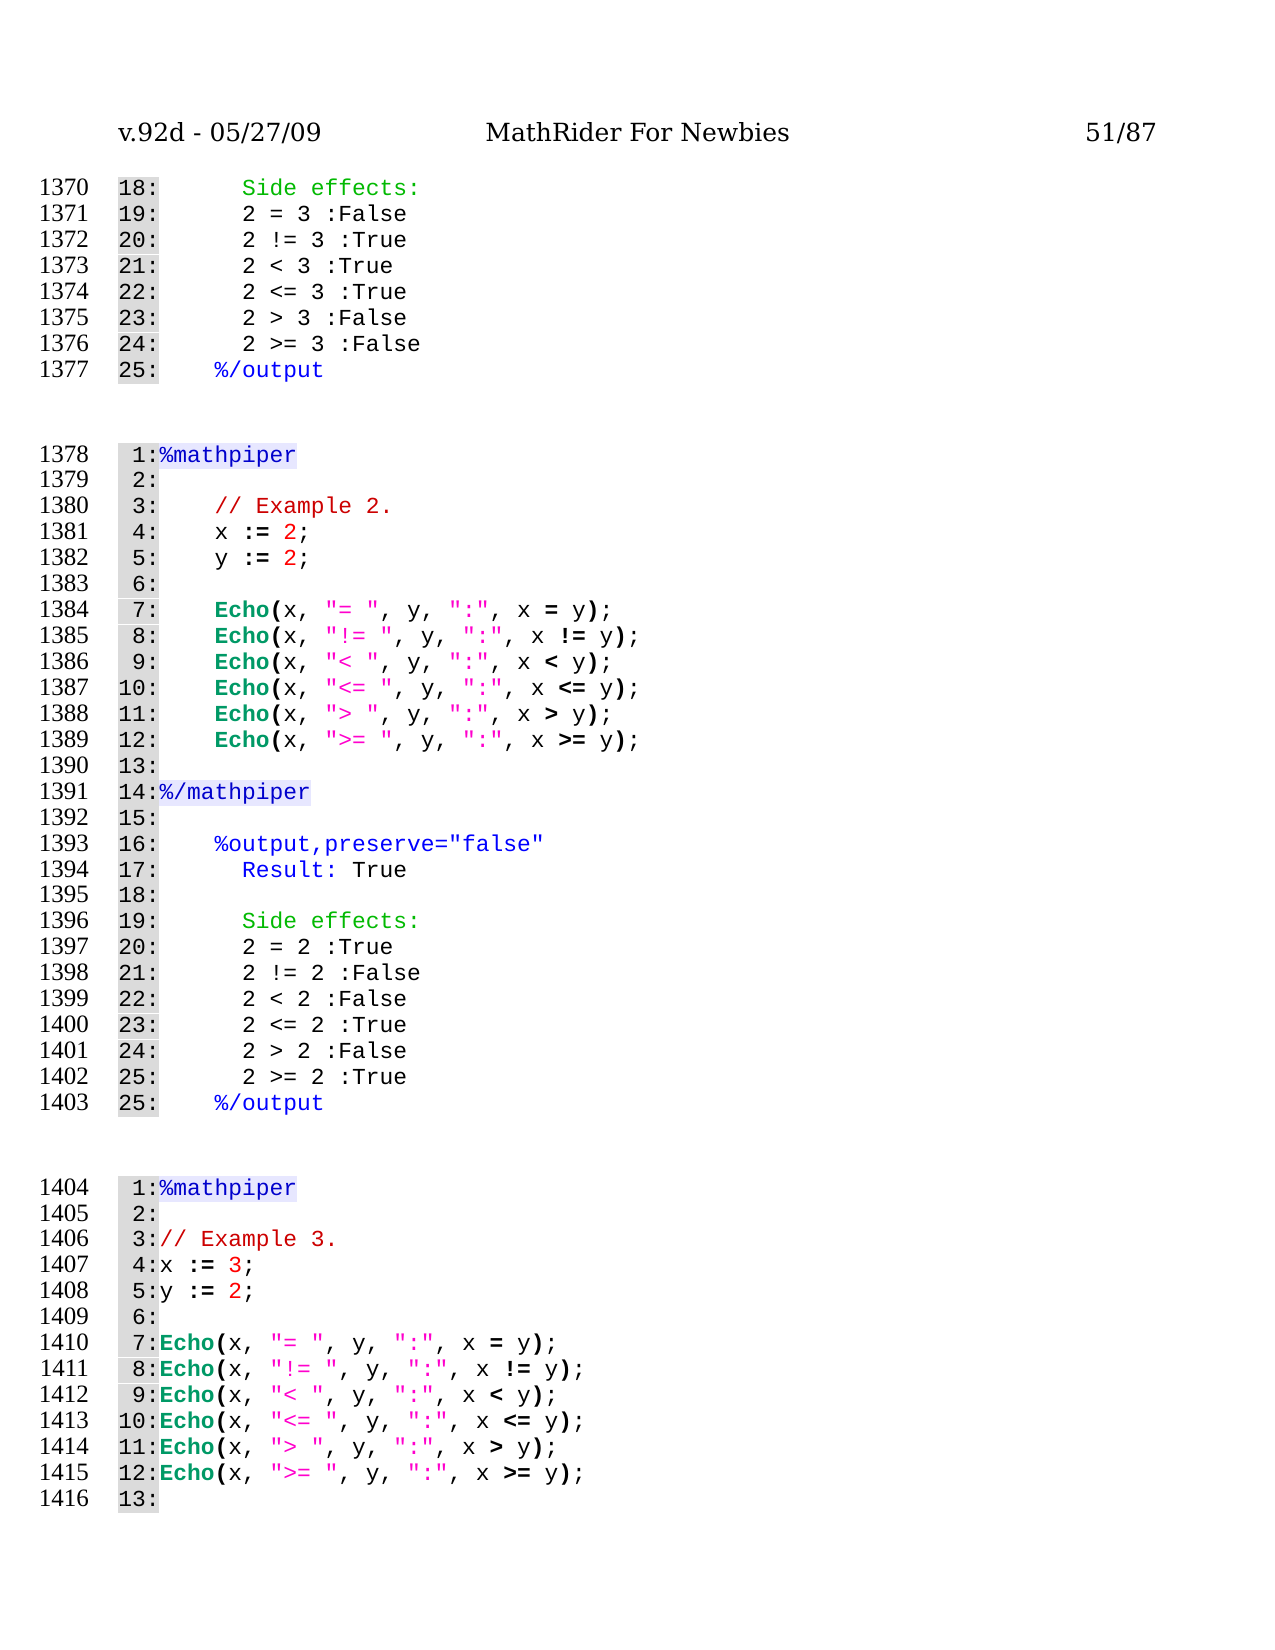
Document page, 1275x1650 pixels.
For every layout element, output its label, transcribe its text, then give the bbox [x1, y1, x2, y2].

text 1:%mathpiper [118, 443, 1157, 469]
text 10: Echo(x, "<= ", y, ":", x <= y); [118, 676, 1157, 702]
text 21: 2 < 3 :True [118, 254, 1157, 281]
text 15: [118, 806, 1157, 832]
text 5: y := 2; [118, 547, 1157, 573]
text 12:Echo(x, ">= ", y, ":", x >= y); [118, 1461, 1157, 1487]
text 7:Echo(x, "= ", y, ":", x = y); [118, 1332, 1157, 1357]
text 4:x := 3; [118, 1254, 1157, 1280]
text 18: [118, 884, 1157, 910]
text 23: 2 > 3 :False [118, 306, 1157, 332]
text 13: [118, 1487, 1157, 1513]
text 22: 2 <= 3 :True [118, 281, 1157, 306]
text 24: 2 > 2 :False [118, 1039, 1157, 1065]
text 9: Echo(x, "< ", y, ":", x < y); [118, 650, 1157, 676]
text 6: [118, 1306, 1157, 1332]
text 14:%/mathpiper [118, 780, 1157, 806]
text 25: %/output [118, 1091, 1157, 1117]
text 20: 2 != 3 :True [118, 229, 1157, 254]
text 19: 2 = 3 :False [118, 203, 1157, 229]
text 10:Echo(x, "<= ", y, ":", x <= y); [118, 1409, 1157, 1435]
text 1:%mathpiper [118, 1176, 1157, 1202]
text 8: Echo(x, "!= ", y, ":", x != y); [118, 624, 1157, 650]
text 5:y := 2; [118, 1280, 1157, 1306]
text 2: [118, 1202, 1157, 1228]
text 18: Side effects: [118, 177, 1157, 203]
text 22: 2 < 2 :False [118, 988, 1157, 1013]
text 2: [118, 469, 1157, 495]
text 20: 2 = 2 :True [118, 936, 1157, 962]
text 9:Echo(x, "< ", y, ":", x < y); [118, 1383, 1157, 1409]
text 23: 2 <= 2 :True [118, 1013, 1157, 1039]
text 16: %output,preserve="false" [118, 832, 1157, 858]
text 25: 2 >= 2 :True [118, 1065, 1157, 1091]
text 7: Echo(x, "= ", y, ":", x = y); [118, 598, 1157, 624]
text 3: // Example 2. [118, 495, 1157, 521]
text 4: x := 2; [118, 521, 1157, 547]
text 8:Echo(x, "!= ", y, ":", x != y); [118, 1357, 1157, 1383]
text 17: Result: True [118, 858, 1157, 884]
text 6: [118, 573, 1157, 598]
text 13: [118, 754, 1157, 780]
text 12: Echo(x, ">= ", y, ":", x >= y); [118, 728, 1157, 754]
text 21: 2 != 2 :False [118, 962, 1157, 988]
text 3:// Example 3. [118, 1228, 1157, 1254]
text 25: %/output [118, 358, 1157, 384]
text 24: 2 >= 3 :False [118, 332, 1157, 358]
text 11:Echo(x, "> ", y, ":", x > y); [118, 1435, 1157, 1461]
text 11: Echo(x, "> ", y, ":", x > y); [118, 702, 1157, 728]
text 19: Side effects: [118, 910, 1157, 936]
